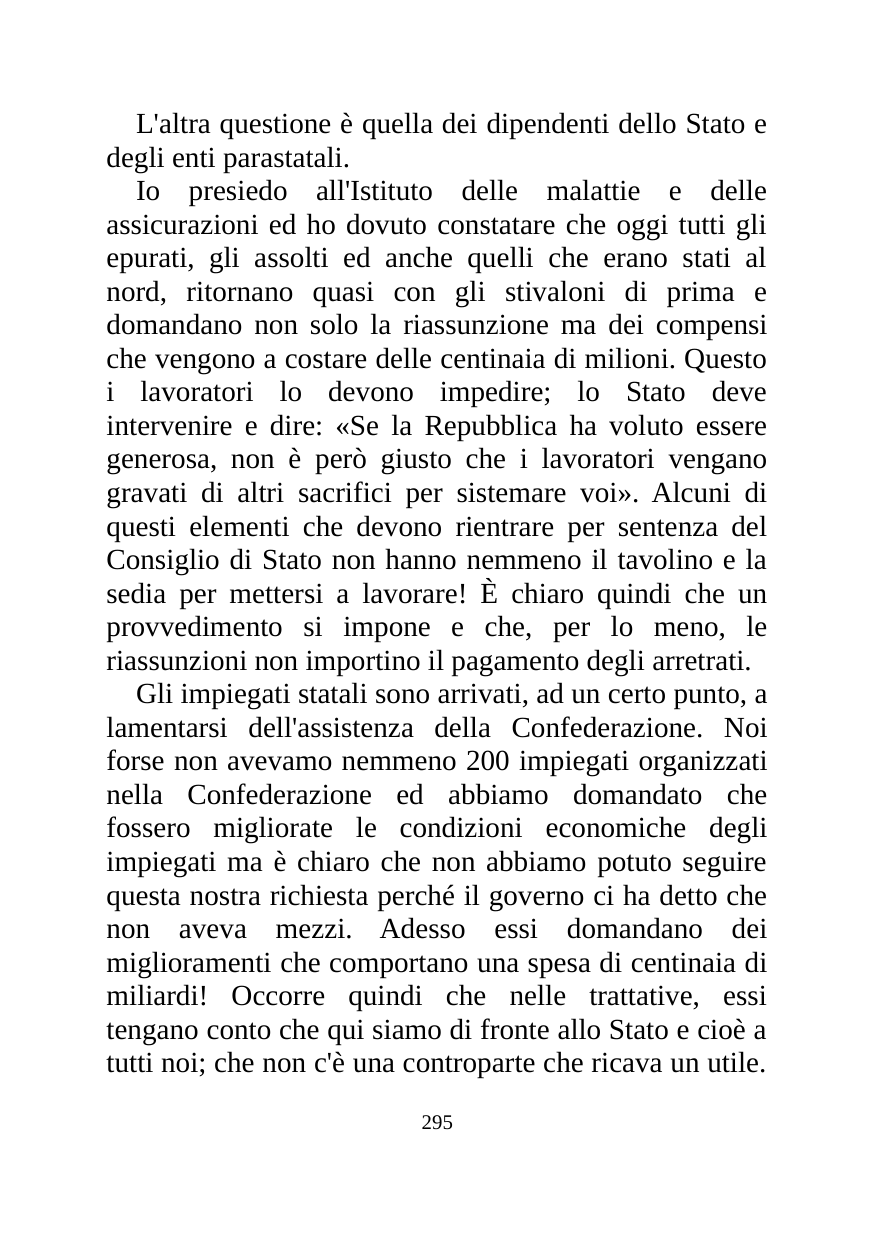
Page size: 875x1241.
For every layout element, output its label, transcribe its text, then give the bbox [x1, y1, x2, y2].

text L'altra questione è quella dei dipendenti dello Stato e degli enti parastatali. [106, 106, 768, 173]
text Io presiedo all'Istituto delle malattie e delle assicurazioni ed ho dovuto constatare che oggi tutti gli epurati, gli assolti ed anche quelli che erano stati al nord, ritornano quasi con gli stivaloni di prima e domandano non solo la riassunzione ma dei compensi che vengono a costare delle centinaia di milioni. Questo i lavoratori lo devono impedire; lo Stato deve intervenire e dire: «Se la Repubblica ha voluto essere generosa, non è però giusto che i lavoratori vengano gravati di altri sacrifici per sistemare voi». Alcuni di questi elementi che devono rientrare per sentenza del Consiglio di Stato non hanno nemmeno il tavolino e la sedia per mettersi a lavorare! È chiaro quindi che un provvedimento si impone e che, per lo meno, le riassunzioni non importino il pagamento degli arretrati. [106, 173, 768, 676]
text Gli impiegati statali sono arrivati, ad un certo punto, a lamentarsi dell'assistenza della Confederazione. Noi forse non avevamo nemmeno 200 impiegati organizzati nella Confederazione ed abbiamo domandato che fossero migliorate le condizioni economiche degli impiegati ma è chiaro che non abbiamo potuto seguire questa nostra richiesta perché il governo ci ha detto che non aveva mezzi. Adesso essi domandano dei miglioramenti che comportano una spesa di centinaia di miliardi! Occorre quindi che nelle trattative, essi tengano conto che qui siamo di fronte allo Stato e cioè a tutti noi; che non c'è una controparte che ricava un utile. [106, 676, 768, 1079]
